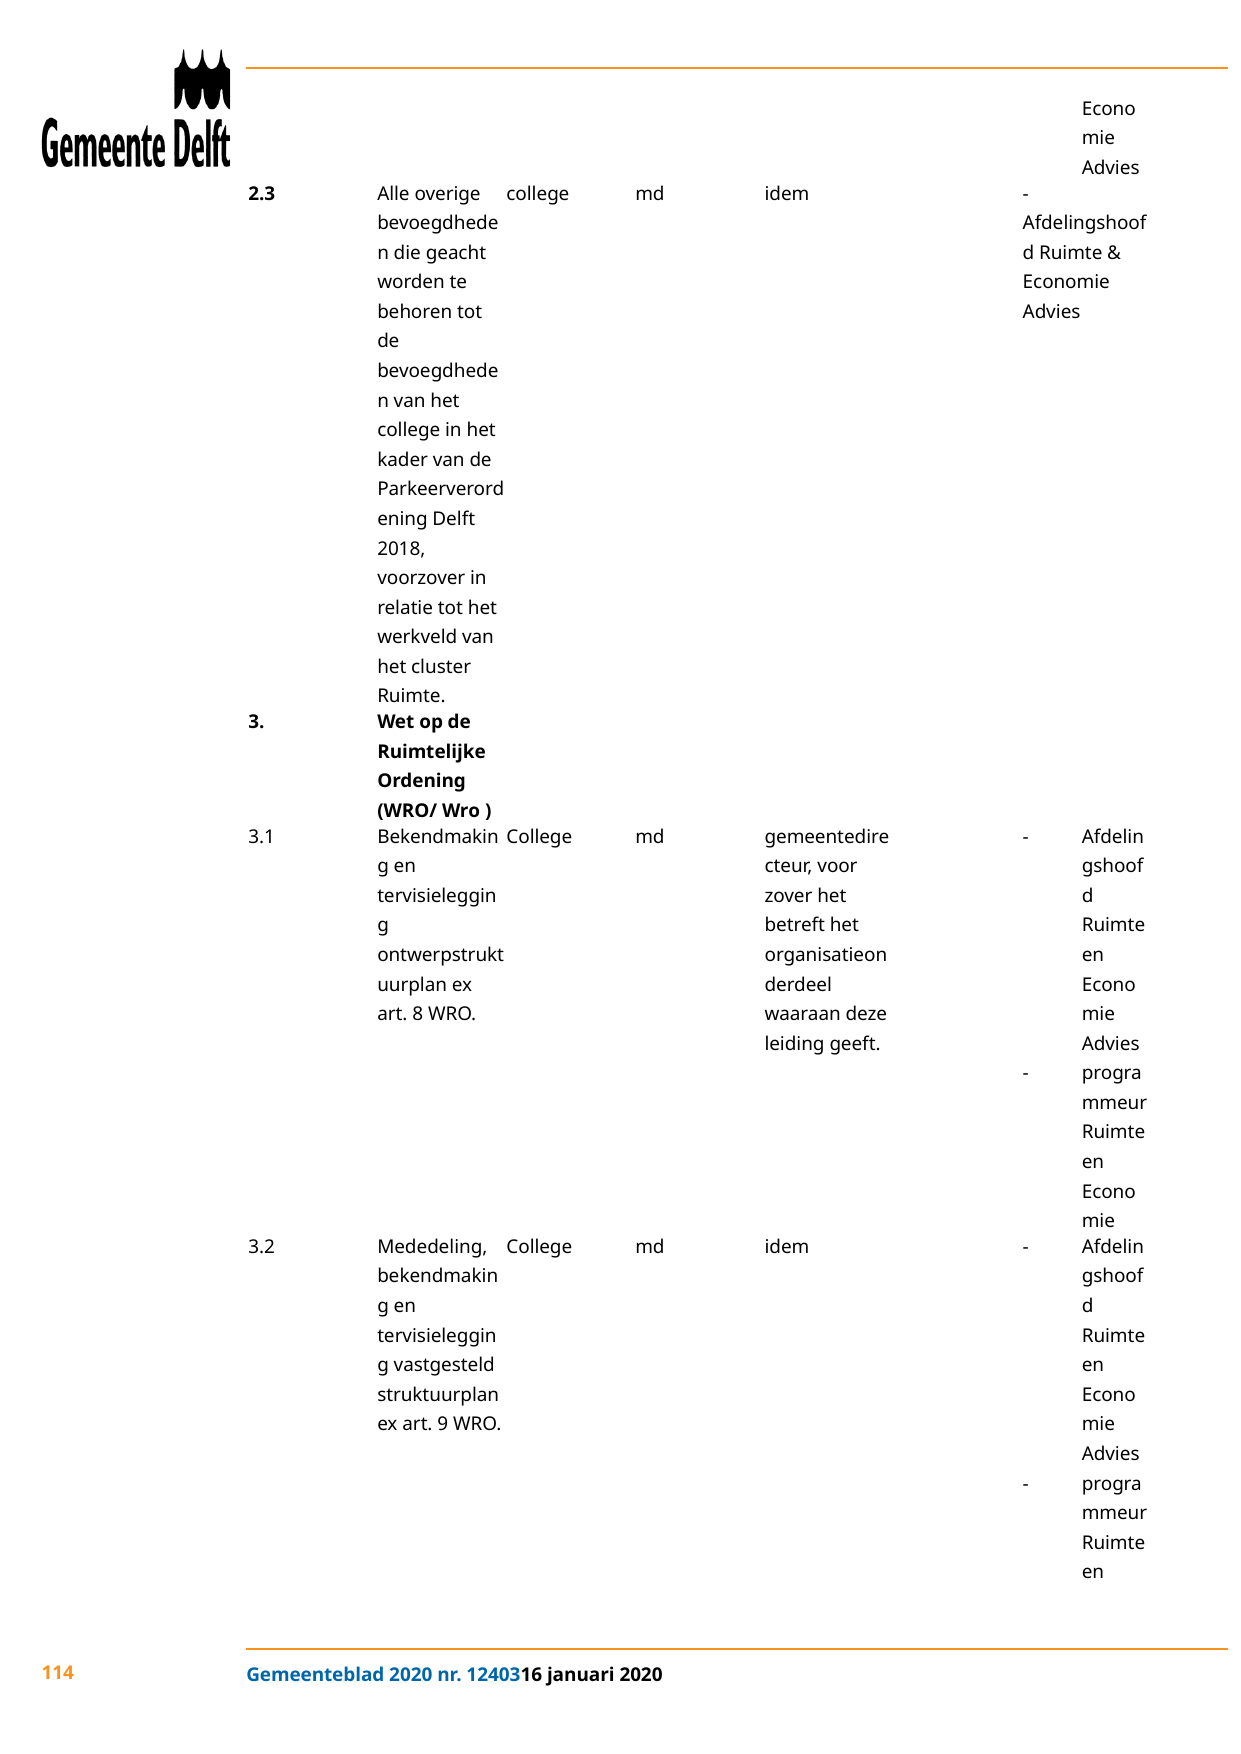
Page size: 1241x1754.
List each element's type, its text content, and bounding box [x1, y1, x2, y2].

table_cell 3.2 [248, 1233, 377, 1584]
table_cell [894, 823, 1022, 1233]
table_cell Afdelingshoofd Ruimte en Economie Advies programmeur Ruimte en Economie [1023, 823, 1152, 1233]
table_cell md [635, 180, 764, 708]
table_cell College [506, 823, 635, 1233]
table_cell 3.1 [248, 823, 377, 1233]
picture [41, 47, 231, 172]
table_cell College [506, 1233, 635, 1584]
table_cell [506, 708, 635, 823]
table_cell md [635, 823, 764, 1233]
table_cell Alle overige bevoegdheden die geacht worden te behoren tot de bevoegdheden van het college in het kader van de Parkeerverordening Delft 2018, voorzover in relatie tot het werkveld van het cluster Ruimte. [377, 180, 506, 708]
table_cell Mededeling, bekendmaking en tervisielegging vastgesteld struktuurplan ex art. 9 WRO. [377, 1233, 506, 1584]
table_cell [377, 95, 506, 180]
table_cell Bekendmaking en tervisielegging ontwerpstruktuurplan ex art. 8 WRO. [377, 823, 506, 1233]
table_cell idem [764, 1233, 893, 1584]
table_cell [635, 708, 764, 823]
table_cell [635, 95, 764, 180]
table_cell Wet op de Ruimtelijke Ordening (WRO/ Wro ) [377, 708, 506, 823]
table_cell [248, 95, 377, 180]
table_cell idem [764, 180, 893, 708]
table_cell Economie Advies [1023, 95, 1152, 180]
table_cell [894, 708, 1022, 823]
table_cell gemeentedirecteur, voor zover het betreft het organisatieonderdeel waaraan deze leiding geeft. [764, 823, 893, 1233]
table_cell [894, 95, 1022, 180]
table_cell 3. [248, 708, 377, 823]
table_cell [894, 1233, 1022, 1584]
table_cell Afdelingshoofd Ruimte en Economie Advies programmeur Ruimte en [1023, 1233, 1152, 1584]
table_cell [894, 180, 1022, 708]
table_cell college [506, 180, 635, 708]
table_cell [764, 708, 893, 823]
table_cell [764, 95, 893, 180]
table_cell md [635, 1233, 764, 1584]
table_cell - Afdelingshoofd Ruimte & Economie Advies [1023, 180, 1152, 708]
table_cell [1023, 708, 1152, 823]
table_cell 2.3 [248, 180, 377, 708]
table_cell [506, 95, 635, 180]
